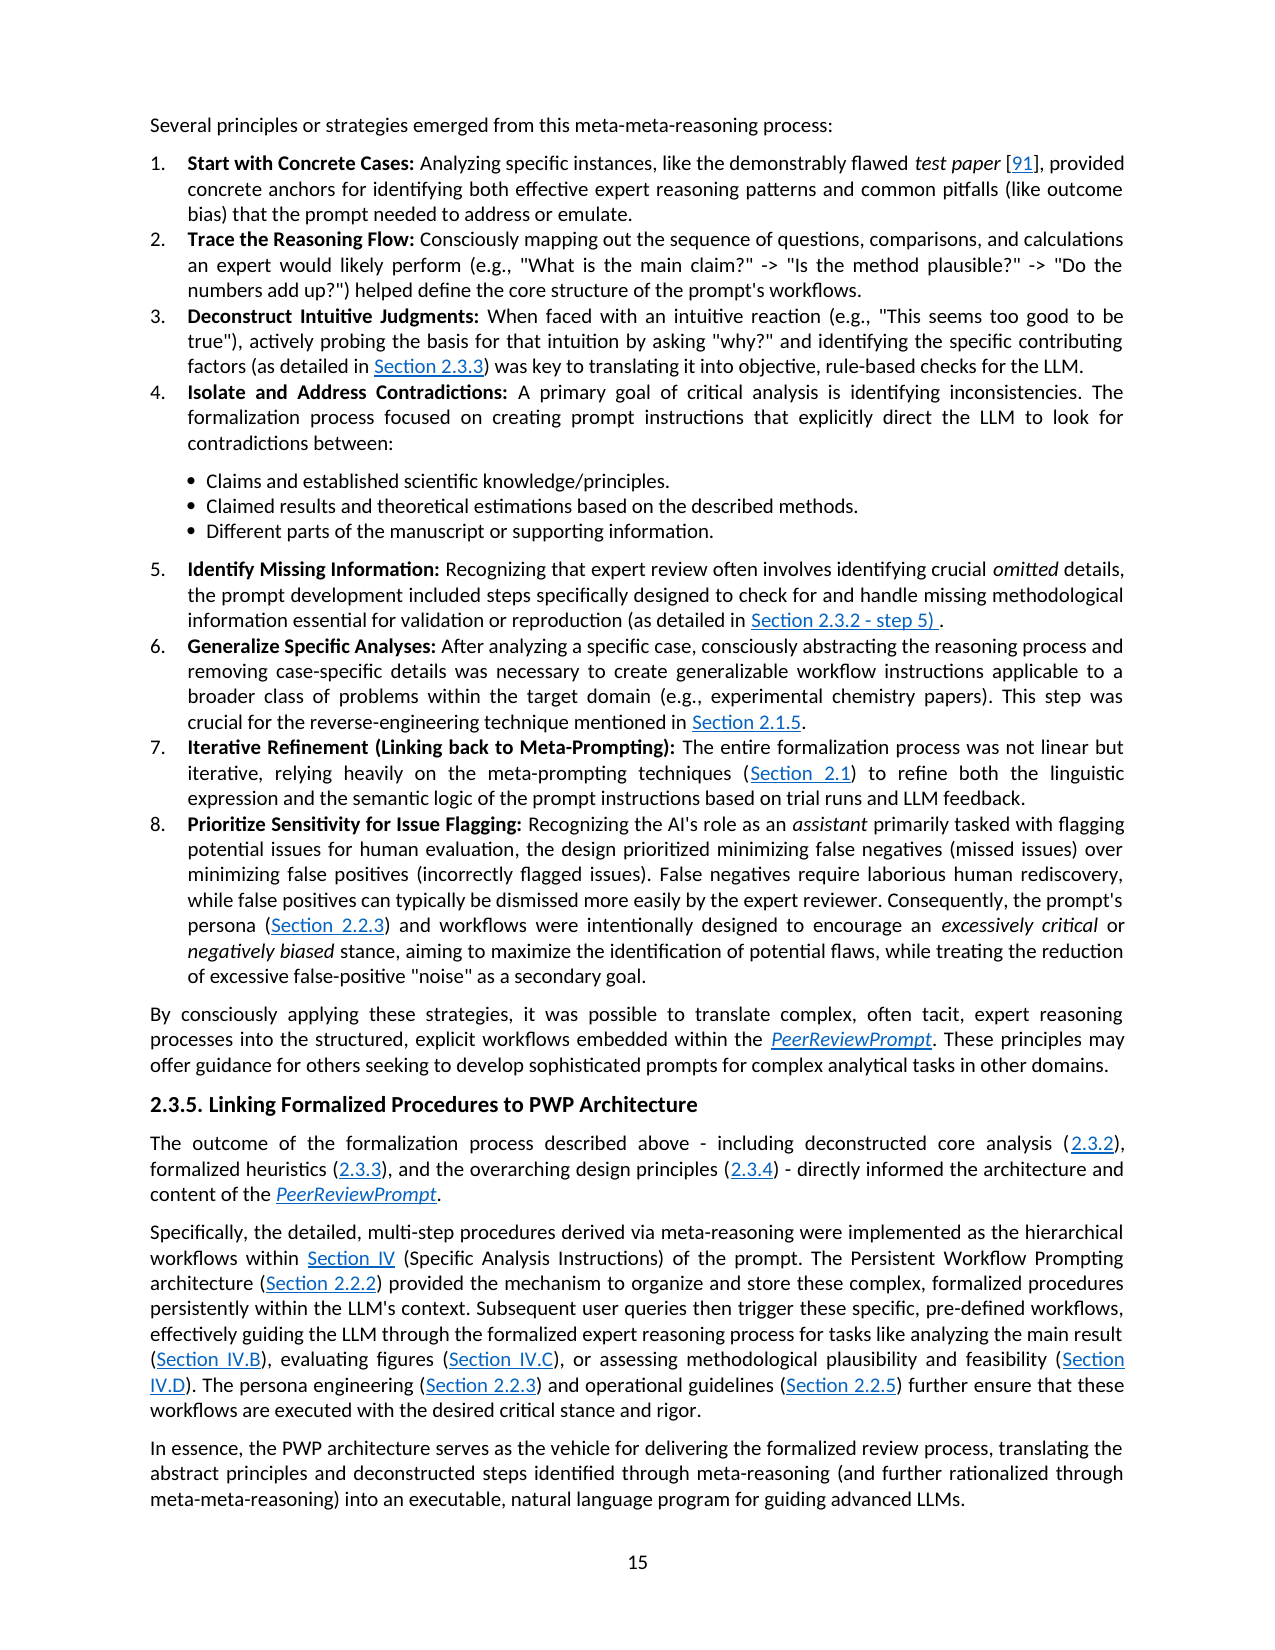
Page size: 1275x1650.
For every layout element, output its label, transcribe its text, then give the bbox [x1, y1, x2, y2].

subtitle Linking Formalized Procedures to PWP Architecture [150, 1090, 1125, 1118]
list Isolate and Address Contradictions: A primary goal of critical analysis is identifying inconsistencies. The formalization process focused on creating prompt instructions that explicitly direct the LLM to look for contradictions between: [150, 379, 1125, 455]
list Claims and established scientific knowledge/principles. [187, 468, 1125, 493]
text In essence, the PWP architecture serves as the vehicle for delivering the formalized review process, translating the abstract principles and deconstructed steps identified through meta-reasoning (and further rationalized through meta-meta-reasoning) into an executable, natural language program for guiding advanced LLMs. [150, 1435, 1125, 1511]
list Generalize Specific Analyses: After analyzing a specific case, consciously abstracting the reasoning process and removing case-specific details was necessary to create generalizable workflow instructions applicable to a broader class of problems within the target domain (e.g., experimental chemistry papers). This step was crucial for the reverse-engineering technique mentioned in Section 2.1.5. [150, 633, 1125, 734]
text Specifically, the detailed, multi-step procedures derived via meta-reasoning were implemented as the hierarchical workflows within Section IV (Specific Analysis Instructions) of the prompt. The Persistent Workflow Prompting architecture (Section 2.2.2) provided the mechanism to organize and store these complex, formalized procedures persistently within the LLM's context. Subsequent user queries then trigger these specific, pre-defined workflows, effectively guiding the LLM through the formalized expert reasoning process for tasks like analyzing the main result (Section IV.B), evaluating figures (Section IV.C), or assessing methodological plausibility and feasibility (Section IV.D). The persona engineering (Section 2.2.3) and operational guidelines (Section 2.2.5) further ensure that these workflows are executed with the desired critical stance and rigor. [150, 1219, 1125, 1423]
list Different parts of the manuscript or supporting information. [187, 519, 1125, 544]
list Iterative Refinement (Linking back to Meta-Prompting): The entire formalization process was not linear but iterative, relying heavily on the meta-prompting techniques (Section 2.1) to refine both the linguistic expression and the semantic logic of the prompt instructions based on trial runs and LLM feedback. [150, 734, 1125, 811]
list Start with Concrete Cases: Analyzing specific instances, like the demonstrably flawed test paper [91], provided concrete anchors for identifying both effective expert reasoning patterns and common pitfalls (like outcome bias) that the prompt needed to address or emulate. [150, 150, 1125, 227]
list Deconstruct Intuitive Judgments: When faced with an intuitive reaction (e.g., "This seems too good to be true"), actively probing the basis for that intuition by asking "why?" and identifying the specific contributing factors (as detailed in Section 2.3.3) was key to translating it into objective, rule-based checks for the LLM. [150, 303, 1125, 379]
list Trace the Reasoning Flow: Consciously mapping out the sequence of questions, comparisons, and calculations an expert would likely perform (e.g., "What is the main claim?" -> "Is the method plausible?" -> "Do the numbers add up?") helped define the core structure of the prompt's workflows. [150, 227, 1125, 303]
text The outcome of the formalization process described above - including deconstructed core analysis (2.3.2), formalized heuristics (2.3.3), and the overarching design principles (2.3.4) - directly informed the architecture and content of the PeerReviewPrompt. [150, 1131, 1125, 1207]
list Claimed results and theoretical estimations based on the described methods. [187, 493, 1125, 519]
text By consciously applying these strategies, it was possible to translate complex, often tacit, expert reasoning processes into the structured, explicit workflows embedded within the PeerReviewPrompt. These principles may offer guidance for others seeking to develop sophisticated prompts for complex analytical tasks in other domains. [150, 1001, 1125, 1077]
list Identify Missing Information: Recognizing that expert review often involves identifying crucial omitted details, the prompt development included steps specifically designed to check for and handle missing methodological information essential for validation or reproduction (as detailed in Section 2.3.2 - step 5) . [150, 557, 1125, 633]
list Prioritize Sensitivity for Issue Flagging: Recognizing the AI's role as an assistant primarily tasked with flagging potential issues for human evaluation, the design prioritized minimizing false negatives (missed issues) over minimizing false positives (incorrectly flagged issues). False negatives require laborious human rediscovery, while false positives can typically be dismissed more easily by the expert reviewer. Consequently, the prompt's persona (Section 2.2.3) and workflows were intentionally designed to encourage an excessively critical or negatively biased stance, aiming to maximize the identification of potential flaws, while treating the reduction of excessive false-positive "noise" as a secondary goal. [150, 811, 1125, 989]
text Several principles or strategies emerged from this meta-meta-reasoning process: [150, 112, 1125, 138]
